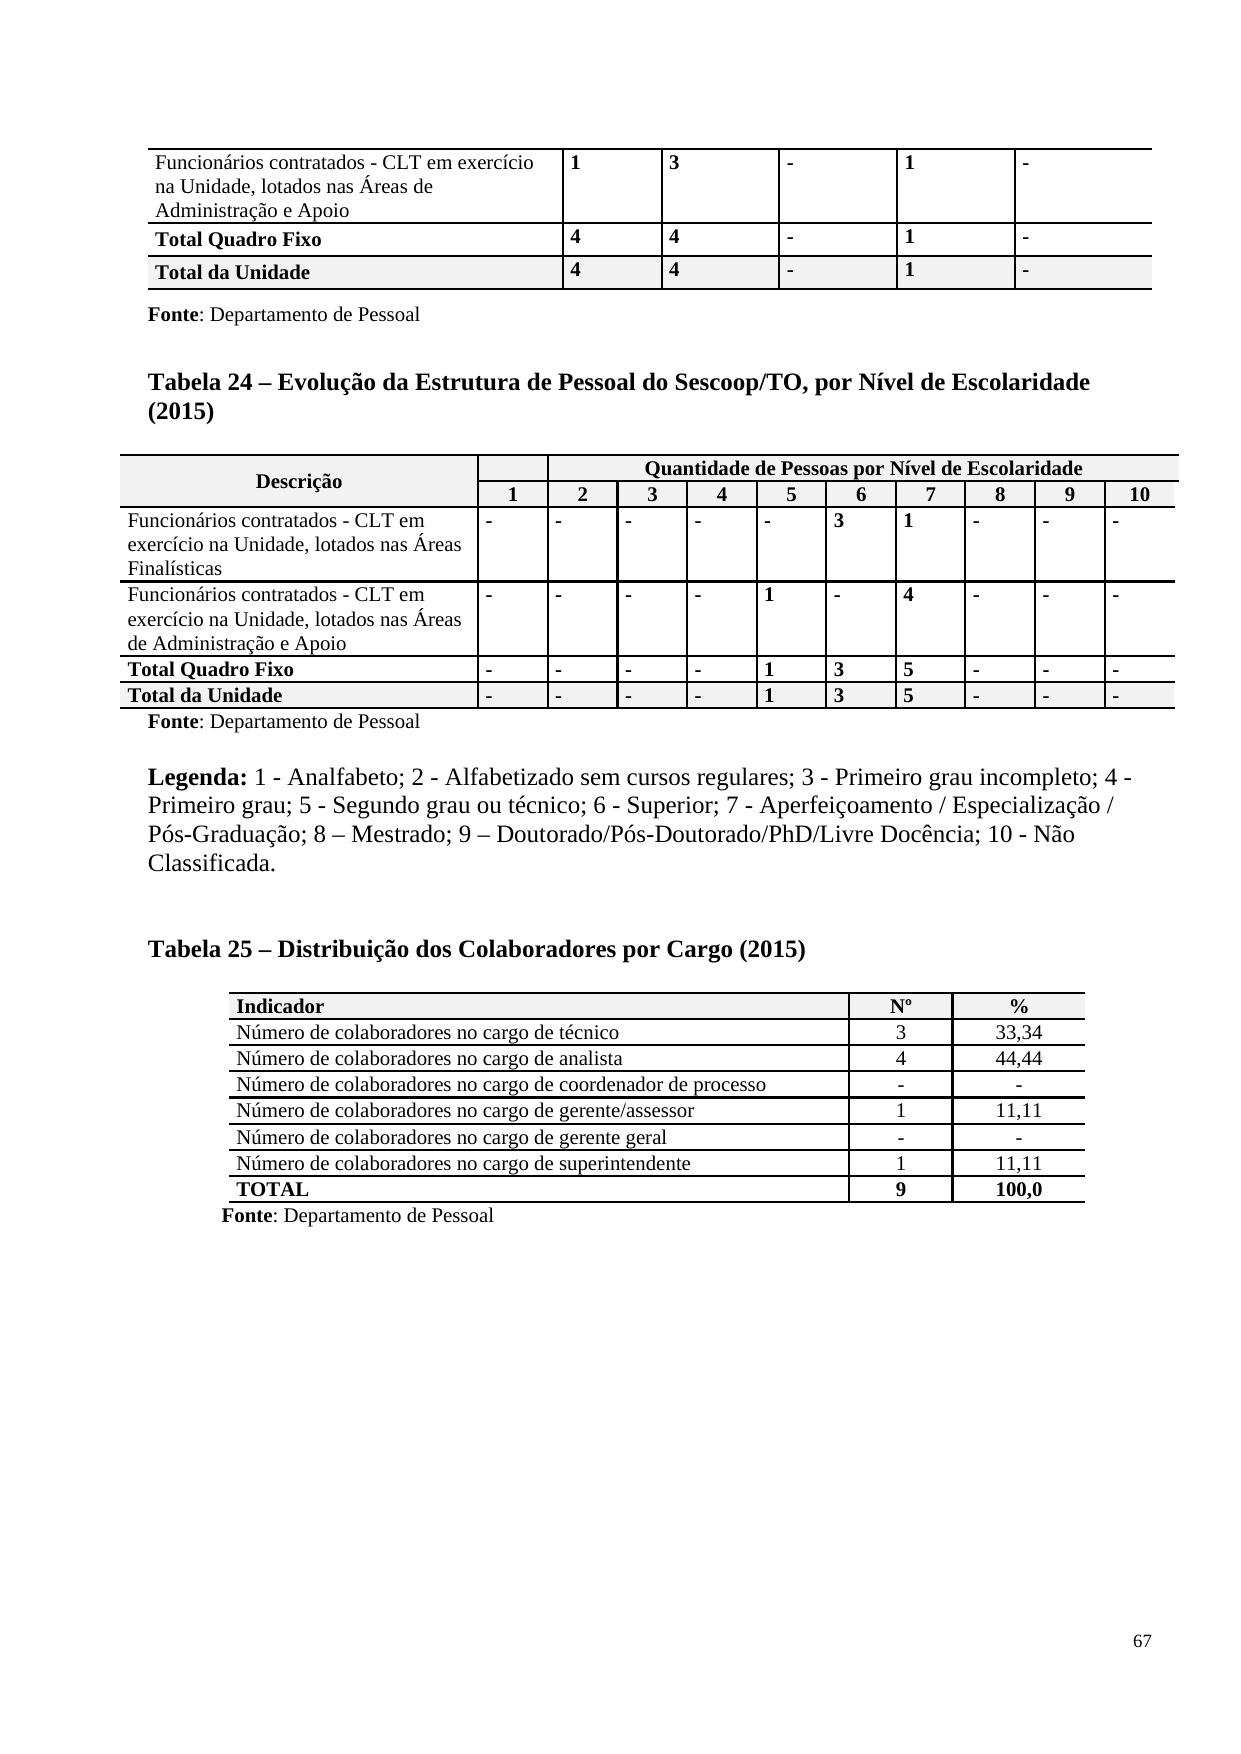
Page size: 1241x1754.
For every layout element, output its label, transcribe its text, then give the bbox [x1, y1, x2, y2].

table_cell - [549, 508, 616, 580]
table_cell - [1106, 683, 1174, 707]
table_cell 1 [898, 224, 1014, 255]
table_cell - [479, 657, 547, 681]
table_cell - [1106, 508, 1174, 580]
text Tabela 25 – Distribuição dos Colaboradores por Cargo (2015) [148, 934, 1152, 963]
table_cell 1 [850, 1151, 951, 1175]
table_cell Número de colaboradores no cargo de técnico [229, 1020, 848, 1044]
table_cell - [1016, 224, 1152, 255]
table_cell 3 [850, 1020, 951, 1044]
table_cell 5 [758, 482, 825, 506]
table_cell - [780, 257, 896, 288]
table_cell - [479, 683, 547, 707]
table_cell 1 [564, 150, 661, 222]
table_header Quantidade de Pessoas por Nível de Escolaridade [549, 456, 1179, 480]
table_header Descrição [120, 456, 477, 506]
text Fonte: Departamento de Pessoal [148, 1203, 1152, 1227]
table_cell Número de colaboradores no cargo de gerente geral [229, 1125, 848, 1149]
table_cell 1 [758, 657, 825, 681]
table_cell 10 [1106, 482, 1174, 506]
table_cell - [966, 683, 1034, 707]
table_header % [954, 994, 1085, 1018]
table_cell 1 [479, 482, 547, 506]
table_cell - [780, 224, 896, 255]
table_cell 6 [827, 482, 895, 506]
text Fonte: Departamento de Pessoal [148, 709, 1152, 733]
table_cell Total Quadro Fixo [148, 224, 562, 255]
table_cell - [966, 657, 1034, 681]
table_cell - [1016, 150, 1152, 222]
table_cell Número de colaboradores no cargo de superintendente [229, 1151, 848, 1175]
table_cell Total Quadro Fixo [120, 657, 477, 681]
table_cell Funcionários contratados - CLT em exercício na Unidade, lotados nas Áreas Finalísticas [120, 508, 477, 580]
table_cell - [549, 657, 616, 681]
table_cell - [758, 508, 825, 580]
table_cell 1 [850, 1099, 951, 1122]
table_cell - [549, 683, 616, 707]
table_cell 1 [898, 150, 1014, 222]
table_cell TOTAL [229, 1177, 848, 1201]
table_cell Funcionários contratados - CLT em exercício na Unidade, lotados nas Áreas de Administração e Apoio [120, 583, 477, 654]
table_cell 1 [758, 583, 825, 654]
table_cell [1175, 580, 1179, 654]
table_cell [1175, 681, 1179, 707]
table_cell - [966, 508, 1034, 580]
table_cell 3 [827, 508, 895, 580]
table_cell - [549, 583, 616, 654]
table_cell - [1106, 657, 1174, 681]
table_cell 3 [663, 150, 778, 222]
table_cell - [688, 657, 756, 681]
table_cell - [850, 1072, 951, 1096]
table_cell Total da Unidade [148, 257, 562, 288]
table_cell 1 [898, 257, 1014, 288]
table_cell 100,0 [954, 1177, 1085, 1201]
table_cell 8 [966, 482, 1034, 506]
table_cell 3 [827, 657, 895, 681]
table_cell 4 [688, 482, 756, 506]
table_cell - [619, 657, 686, 681]
table_cell 1 [758, 683, 825, 707]
table_cell [1175, 482, 1179, 506]
table_header Nº [850, 994, 951, 1018]
table_cell - [619, 683, 686, 707]
table_cell 11,11 [954, 1099, 1085, 1122]
table_cell 2 [549, 482, 616, 506]
table_cell 7 [897, 482, 964, 506]
table_cell 4 [850, 1046, 951, 1070]
table_cell - [954, 1125, 1085, 1149]
table_cell [1175, 506, 1179, 580]
table_cell 1 [897, 508, 964, 580]
table_cell Número de colaboradores no cargo de analista [229, 1046, 848, 1070]
table_cell Funcionários contratados - CLT em exercício na Unidade, lotados nas Áreas de Administração e Apoio [148, 150, 562, 222]
table_cell 3 [619, 482, 686, 506]
table_cell - [688, 508, 756, 580]
table_cell 5 [897, 683, 964, 707]
table_cell 11,11 [954, 1151, 1085, 1175]
table_cell 4 [663, 224, 778, 255]
table_cell - [954, 1072, 1085, 1096]
table_cell - [966, 583, 1034, 654]
table_cell 3 [827, 683, 895, 707]
table_cell - [1036, 583, 1104, 654]
table_cell - [1016, 257, 1152, 288]
table_cell 9 [850, 1177, 951, 1201]
table_cell - [619, 583, 686, 654]
text Fonte: Departamento de Pessoal [148, 302, 1152, 326]
table_cell 4 [897, 583, 964, 654]
table_cell - [1036, 683, 1104, 707]
table_cell - [827, 583, 895, 654]
table_header [479, 456, 547, 480]
table_cell - [850, 1125, 951, 1149]
table_cell 4 [663, 257, 778, 288]
table_cell [1175, 655, 1179, 681]
text Tabela 24 – Evolução da Estrutura de Pessoal do Sescoop/TO, por Nível de Escolaridade (2015) [148, 367, 1152, 425]
table_cell 5 [897, 657, 964, 681]
table_cell - [1036, 657, 1104, 681]
table_cell - [688, 583, 756, 654]
table_cell - [479, 508, 547, 580]
table_cell 44,44 [954, 1046, 1085, 1070]
table_cell - [1106, 583, 1174, 654]
table_cell - [1036, 508, 1104, 580]
table_cell 9 [1036, 482, 1104, 506]
table_cell Número de colaboradores no cargo de gerente/assessor [229, 1099, 848, 1122]
table_cell Número de colaboradores no cargo de coordenador de processo [229, 1072, 848, 1096]
table_cell - [688, 683, 756, 707]
table_cell 4 [564, 257, 661, 288]
table_cell 4 [564, 224, 661, 255]
table_header Indicador [229, 994, 848, 1018]
table_cell - [619, 508, 686, 580]
table_cell Total da Unidade [120, 683, 477, 707]
table_cell - [780, 150, 896, 222]
text Legenda: 1 - Analfabeto; 2 - Alfabetizado sem cursos regulares; 3 - Primeiro grau incompleto; 4 - Primeiro grau; 5 - Segundo grau ou técnico; 6 - Superior; 7 - Aperfeiçoamento / Especialização / Pós-Graduação; 8 – Mestrado; 9 – Doutorado/Pós-Doutorado/PhD/Livre Docência; 10 - Não Classificada. [148, 762, 1152, 877]
table_cell - [479, 583, 547, 654]
table_cell 33,34 [954, 1020, 1085, 1044]
